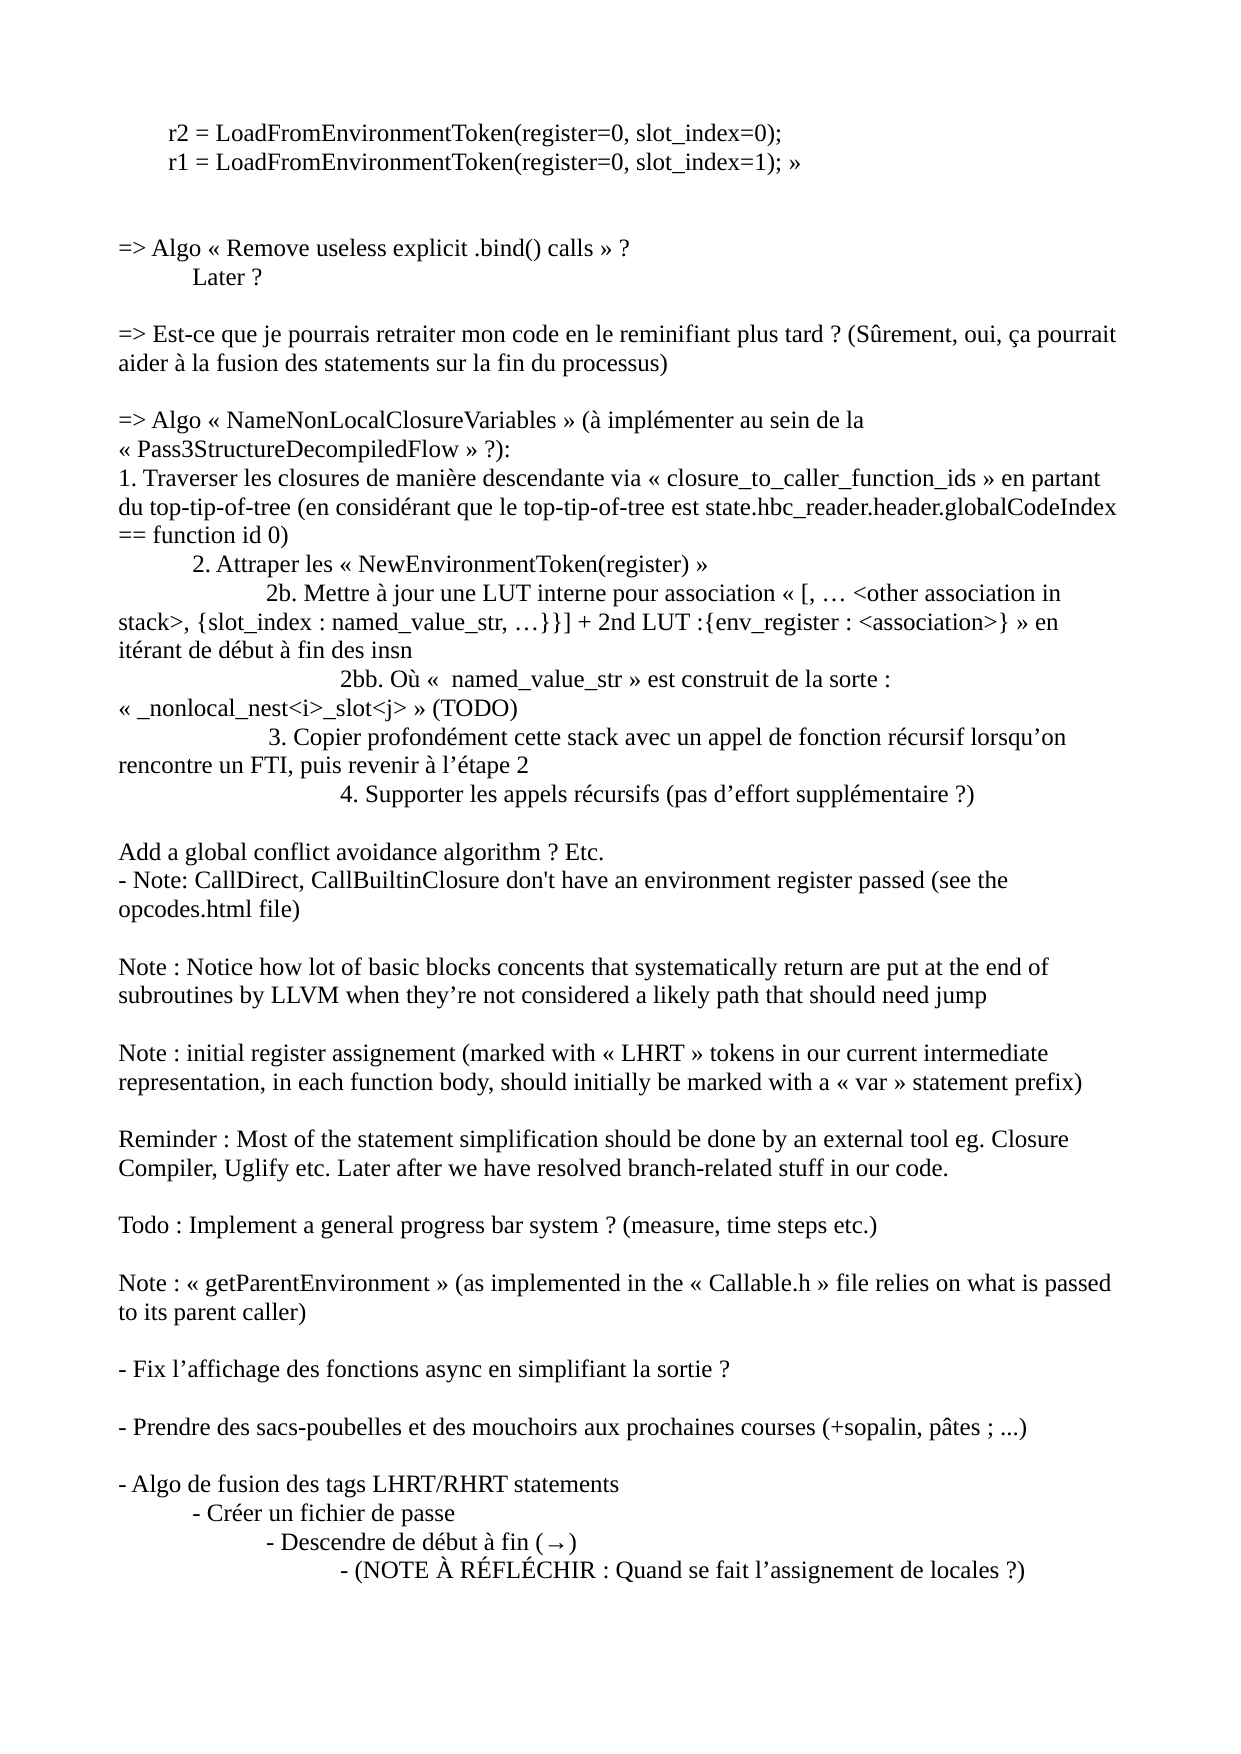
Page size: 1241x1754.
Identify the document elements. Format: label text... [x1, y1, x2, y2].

text - Descendre de début à fin (→) - (NOTE À RÉFLÉCHIR : Quand se fait l’assignement de locales ?) [118, 1527, 1122, 1584]
text r2 = LoadFromEnvironmentToken(register=0, slot_index=0); [118, 118, 1122, 147]
text Note : « getParentEnvironment » (as implemented in the « Callable.h » file relies on what is passed to its parent caller) [118, 1268, 1122, 1326]
text - Algo de fusion des tags LHRT/RHRT statements [118, 1469, 1122, 1498]
text Later ? [118, 262, 1122, 291]
text - Créer un fichier de passe [118, 1498, 1122, 1527]
text - Prendre des sacs-poubelles et des mouchoirs aux prochaines courses (+sopalin, pâtes ; ...) [118, 1412, 1122, 1441]
text - Note: CallDirect, CallBuiltinClosure don't have an environment register passed (see the opcodes.html file) [118, 866, 1122, 923]
text Reminder : Most of the statement simplification should be done by an external tool eg. Closure Compiler, Uglify etc. Later after we have resolved branch-related stuff in our code. [118, 1124, 1122, 1182]
text - Fix l’affichage des fonctions async en simplifiant la sortie ? [118, 1354, 1122, 1383]
text Note : Notice how lot of basic blocks concents that systematically return are put at the end of subroutines by LLVM when they’re not considered a likely path that should need jump [118, 952, 1122, 1009]
text Note : initial register assignement (marked with « LHRT » tokens in our current intermediate representation, in each function body, should initially be marked with a « var » statement prefix) [118, 1038, 1122, 1096]
text Todo : Implement a general progress bar system ? (measure, time steps etc.) [118, 1211, 1122, 1239]
text 2. Attraper les « NewEnvironmentToken(register) » 2b. Mettre à jour une LUT interne pour association « [, … <other association in stack>, {slot_index : named_value_str, …}}] + 2nd LUT :{env_register : <association>} » en itérant de début à fin des insn 2bb. Où « named_value_str » est construit de la sorte : « _nonlocal_nest<i>_slot<j> » (TODO) 3. Copier profondément cette stack avec un appel de fonction récursif lorsqu’on rencontre un FTI, puis revenir à l’étape 2 4. Supporter les appels récursifs (pas d’effort supplémentaire ?) [118, 549, 1122, 808]
text 1. Traverser les closures de manière descendante via « closure_to_caller_function_ids » en partant du top-tip-of-tree (en considérant que le top-tip-of-tree est state.hbc_reader.header.globalCodeIndex == function id 0) [118, 463, 1122, 549]
text => Algo « NameNonLocalClosureVariables » (à implémenter au sein de la « Pass3StructureDecompiledFlow » ?): [118, 406, 1122, 463]
text r1 = LoadFromEnvironmentToken(register=0, slot_index=1); » [118, 147, 1122, 176]
text => Est-ce que je pourrais retraiter mon code en le reminifiant plus tard ? (Sûrement, oui, ça pourrait aider à la fusion des statements sur la fin du processus) [118, 319, 1122, 377]
text => Algo « Remove useless explicit .bind() calls » ? [118, 233, 1122, 262]
text Add a global conflict avoidance algorithm ? Etc. [118, 837, 1122, 866]
